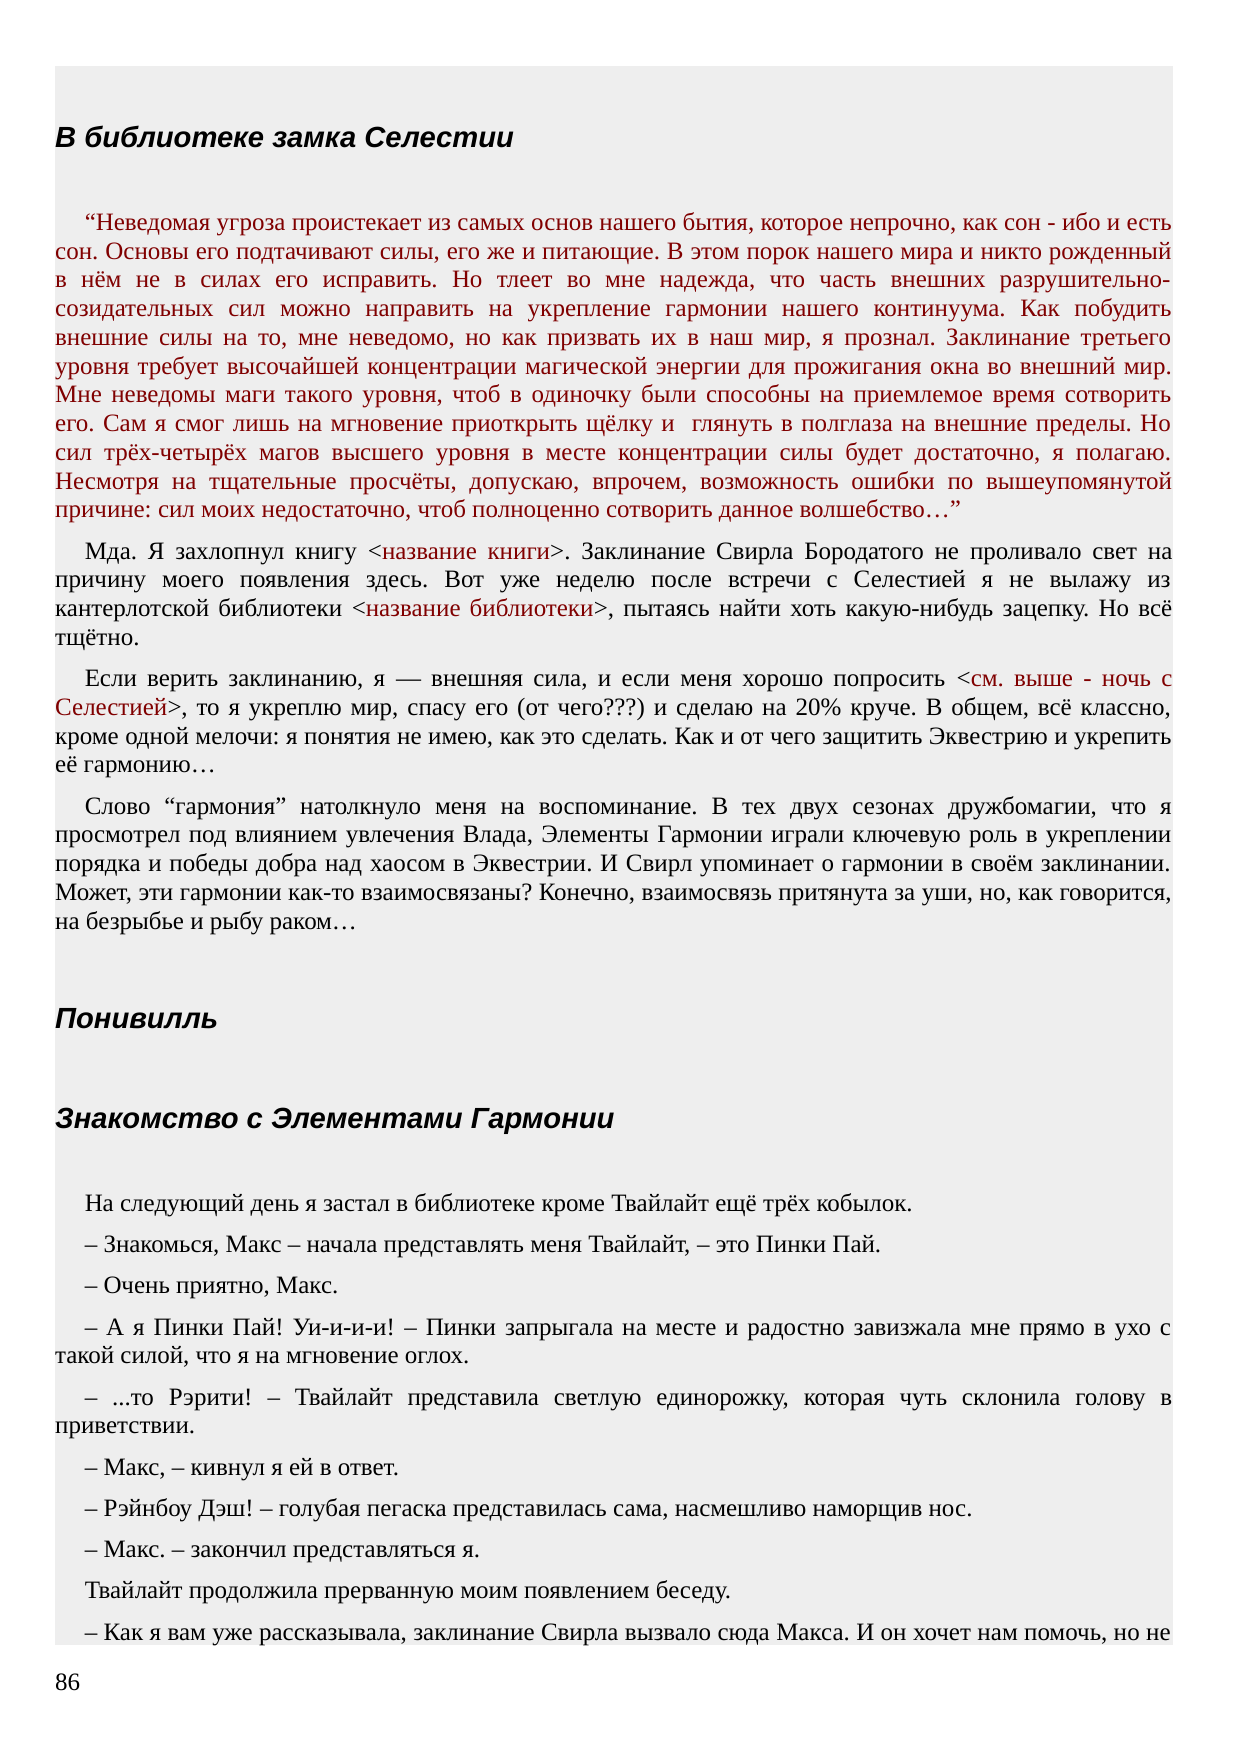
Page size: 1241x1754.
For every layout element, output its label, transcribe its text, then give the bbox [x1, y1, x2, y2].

text – Как я вам уже рассказывала, заклинание Свирла вызвало сюда Макса. И он хочет нам помочь, но не [55, 1617, 1173, 1645]
text Мда. Я захлопнул книгу <название книги>. Заклинание Свирла Бородатого не проливало свет на причину моего появления здесь. Вот уже неделю после встречи с Селестией я не вылажу из кантерлотской библиотеки <название библиотеки>, пытаясь найти хоть какую-нибудь зацепку. Но всё тщётно. [55, 536, 1173, 651]
text На следующий день я застал в библиотеке кроме Твайлайт ещё трёх кобылок. [55, 1188, 1173, 1217]
subtitle В библиотеке замка Селестии [55, 120, 1173, 153]
subtitle Понивилль [55, 1001, 1173, 1034]
text – Знакомься, Макс – начала представлять меня Твайлайт, – это Пинки Пай. [55, 1229, 1173, 1258]
text Твайлайт продолжила прерванную моим появлением беседу. [55, 1575, 1173, 1604]
text – Рэйнбоу Дэш! – голубая пегаска представилась сама, насмешливо наморщив нос. [55, 1493, 1173, 1522]
text – ...то Рэрити! – Твайлайт представила светлую единорожку, которая чуть склонила голову в приветствии. [55, 1382, 1173, 1439]
text Если верить заклинанию, я — внешняя сила, и если меня хорошо попросить <см. выше - ночь с Селестией>, то я укреплю мир, спасу его (от чего???) и сделаю на 20% круче. В общем, всё классно, кроме одной мелочи: я понятия не имею, как это сделать. Как и от чего защитить Эквестрию и укрепить её гармонию… [55, 663, 1173, 778]
text – Макс, – кивнул я ей в ответ. [55, 1452, 1173, 1480]
text – Очень приятно, Макс. [55, 1270, 1173, 1299]
text – А я Пинки Пай! Уи-и-и-и! – Пинки запрыгала на месте и радостно завизжала мне прямо в ухо с такой силой, что я на мгновение оглох. [55, 1312, 1173, 1369]
text “Неведомая угроза проистекает из самых основ нашего бытия, которое непрочно, как сон - ибо и есть сон. Основы его подтачивают силы, его же и питающие. В этом порок нашего мира и никто рожденный в нём не в силах его исправить. Но тлеет во мне надежда, что часть внешних разрушительно-созидательных сил можно направить на укрепление гармонии нашего континуума. Как побудить внешние силы на то, мне неведомо, но как призвать их в наш мир, я прознал. Заклинание третьего уровня требует высочайшей концентрации магической энергии для прожигания окна во внешний мир. Мне неведомы маги такого уровня, чтоб в одиночку были способны на приемлемое время сотворить его. Сам я смог лишь на мгновение приоткрыть щёлку и глянуть в полглаза на внешние пределы. Но сил трёх-четырёх магов высшего уровня в месте концентрации силы будет достаточно, я полагаю. Несмотря на тщательные просчёты, допускаю, впрочем, возможность ошибки по вышеупомянутой причине: сил моих недостаточно, чтоб полноценно сотворить данное волшебство…” [55, 207, 1173, 523]
text – Макс. – закончил представляться я. [55, 1534, 1173, 1563]
text Слово “гармония” натолкнуло меня на воспоминание. В тех двух сезонах дружбомагии, что я просмотрел под влиянием увлечения Влада, Элементы Гармонии играли ключевую роль в укреплении порядка и победы добра над хаосом в Эквестрии. И Свирл упоминает о гармонии в своём заклинании. Может, эти гармонии как-то взаимосвязаны? Конечно, взаимосвязь притянута за уши, но, как говорится, на безрыбье и рыбу раком… [55, 791, 1173, 934]
subtitle Знакомство с Элементами Гармонии [55, 1101, 1173, 1134]
